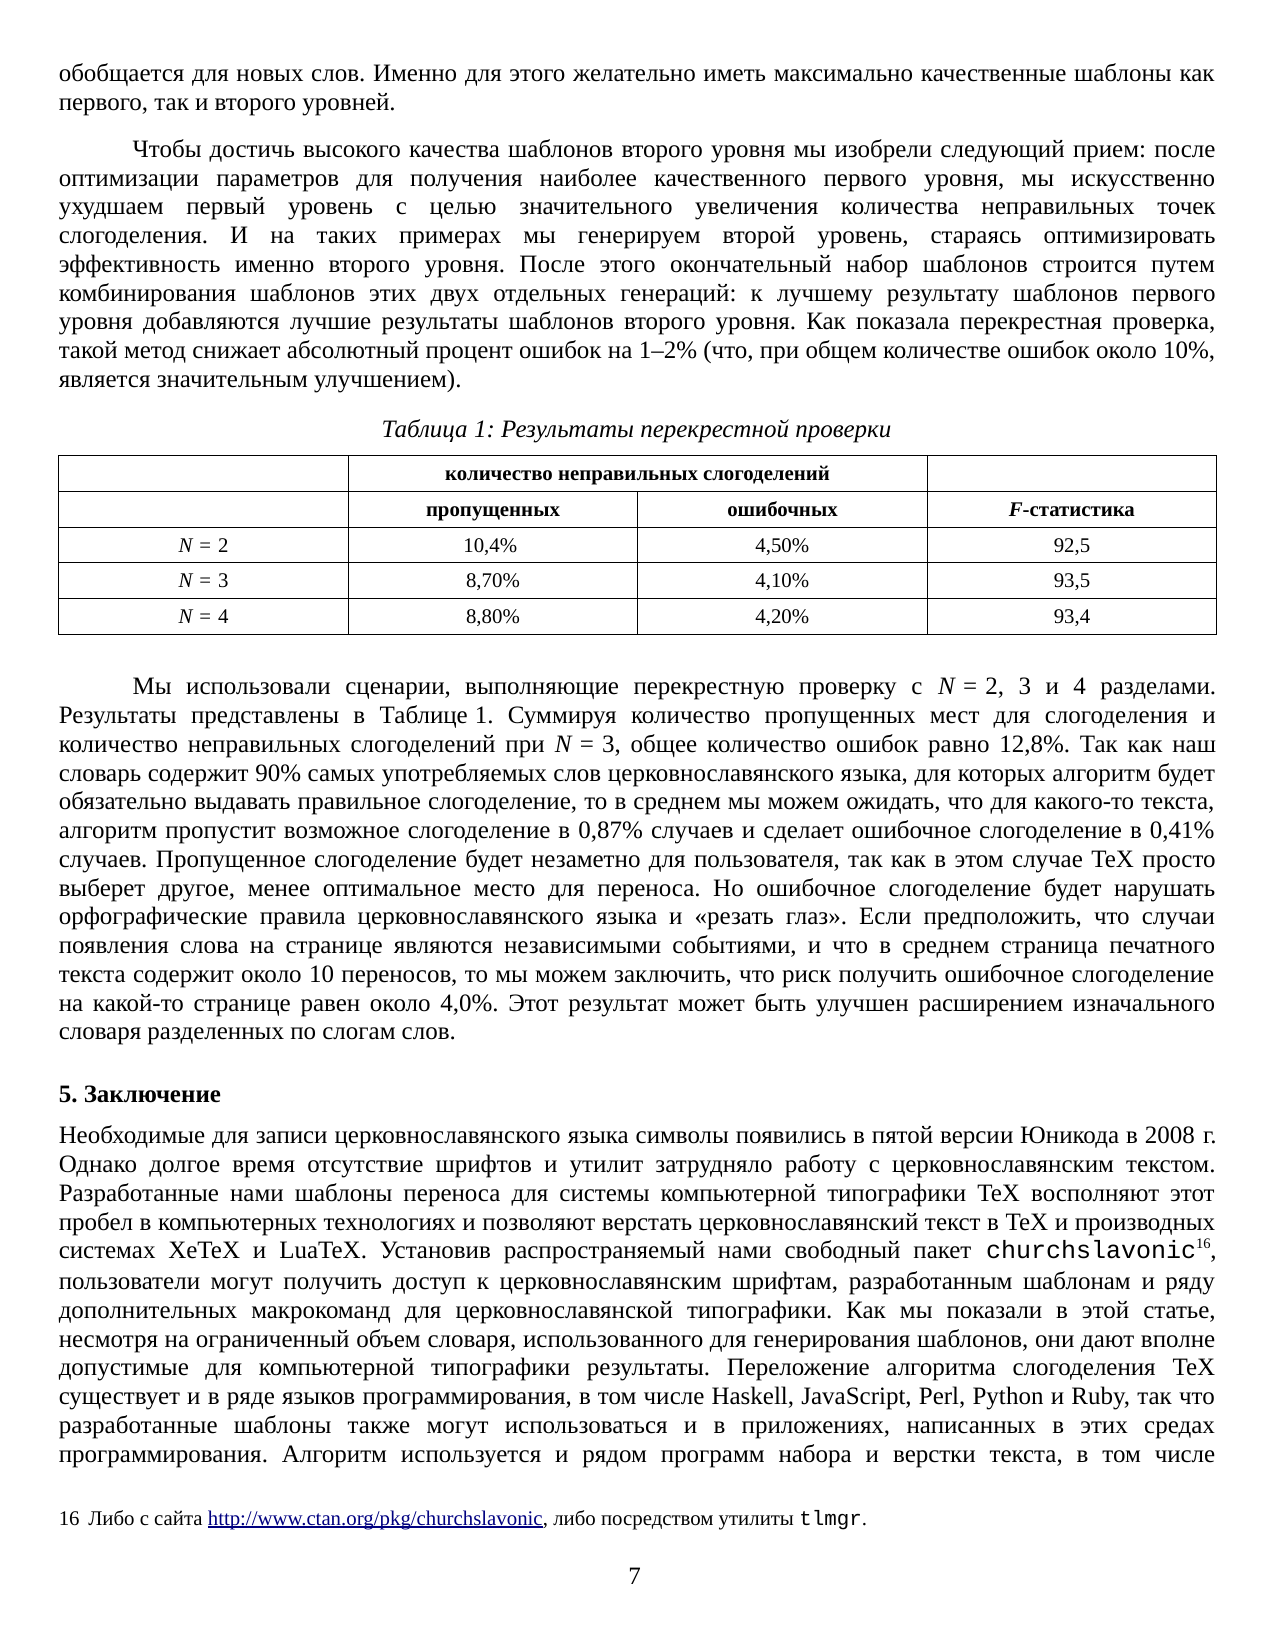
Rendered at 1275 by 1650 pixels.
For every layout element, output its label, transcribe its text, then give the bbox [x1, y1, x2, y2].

table_cell N = 4 [59, 599, 348, 633]
table_cell 10,4% [349, 528, 637, 562]
table_cell [59, 492, 348, 527]
table_header количество неправильных слогоделений [349, 456, 927, 491]
text Чтобы достичь высокого качества шаблонов второго уровня мы изобрели следующий прием: после оптимизации параметров для получения наиболее качественного первого уровня, мы искусственно ухудшаем первый уровень с целью значительного увеличения количества неправильных точек слогоделения. И на таких примерах мы генерируем второй уровень, стараясь оптимизировать эффективность именно второго уровня. После этого окончательный набор шаблонов строится путем комбинирования шаблонов этих двух отдельных генераций: к лучшему результату шаблонов первого уровня добавляются лучшие результаты шаблонов второго уровня. Как показала перекрестная проверка, такой метод снижает абсолютный процент ошибок на 1–2% (что, при общем количестве ошибок около 10%, является значительным улучшением). [58, 134, 1216, 393]
table_cell 4,50% [638, 528, 927, 562]
table_cell 93,5 [928, 563, 1216, 598]
text обобщается для новых слов. Именно для этого желательно иметь максимально качественные шаблоны как первого, так и второго уровней. [58, 58, 1216, 116]
text Необходимые для записи церковнославянского языка символы появились в пятой версии Юникода в 2008 г. Однако долгое время отсутствие шрифтов и утилит затрудняло работу с церковнославянским текстом. Разработанные нами шаблоны переноса для системы компьютерной типографики TeX восполняют этот пробел в компьютерных технологиях и позволяют верстать церковнославянский текст в TeX и производных системах XeTeX и LuaTeX. Установив распространяемый нами свободный пакет churchslavonic, пользователи могут получить доступ к церковнославянским шрифтам, разработанным шаблонам и ряду дополнительных макрокоманд для церковнославянской типографики. Как мы показали в этой статье, несмотря на ограниченный объем словаря, использованного для генерирования шаблонов, они дают вполне допустимые для компьютерной типографики результаты. Переложение алгоритма слогоделения TeX существует и в ряде языков программирования, в том числе Haskell, JavaScript, Perl, Python и Ruby, так что разработанные шаблоны также могут использоваться и в приложениях, написанных в этих средах программирования. Алгоритм используется и рядом программ набора и верстки текста, в том числе [58, 1120, 1216, 1467]
table_header [59, 456, 348, 491]
table_cell F-статистика [928, 492, 1216, 527]
text Либо с сайта http://www.ctan.org/pkg/churchslavonic, либо посредством утилиты tlmgr. [58, 1506, 1216, 1531]
table_cell 8,80% [349, 599, 637, 633]
table_cell 4,10% [638, 563, 927, 598]
text Мы использовали сценарии, выполняющие перекрестную проверку с N = 2, 3 и 4 разделами. Результаты представлены в Таблице 1. Суммируя количество пропущенных мест для слогоделения и количество неправильных слогоделений при N = 3, общее количество ошибок равно 12,8%. Так как наш словарь содержит 90% самых употребляемых слов церковнославянского языка, для которых алгоритм будет обязательно выдавать правильное слогоделение, то в среднем мы можем ожидать, что для какого-то текста, алгоритм пропустит возможное слогоделение в 0,87% случаев и сделает ошибочное слогоделение в 0,41% случаев. Пропущенное слогоделение будет незаметно для пользователя, так как в этом случае TeX просто выберет другое, менее оптимальное место для переноса. Но ошибочное слогоделение будет нарушать орфографические правила церковнославянского языка и «резать глаз». Если предположить, что случаи появления слова на странице являются независимыми событиями, и что в среднем страница печатного текста содержит около 10 переносов, то мы можем заключить, что риск получить ошибочное слогоделение на какой-то странице равен около 4,0%. Этот результат может быть улучшен расширением изначального словаря разделенных по слогам слов. [58, 643, 1216, 1045]
table_cell 8,70% [349, 563, 637, 598]
table_cell N = 2 [59, 528, 348, 562]
table_cell ошибочных [638, 492, 927, 527]
subtitle 5. Заключение [58, 1079, 1216, 1108]
text Таблица 1: Результаты перекрестной проверки [58, 414, 1216, 443]
table_cell пропущенных [349, 492, 637, 527]
table_cell 92,5 [928, 528, 1216, 562]
table_cell 4,20% [638, 599, 927, 633]
table_cell 93,4 [928, 599, 1216, 633]
table_cell N = 3 [59, 563, 348, 598]
table_header [928, 456, 1216, 491]
